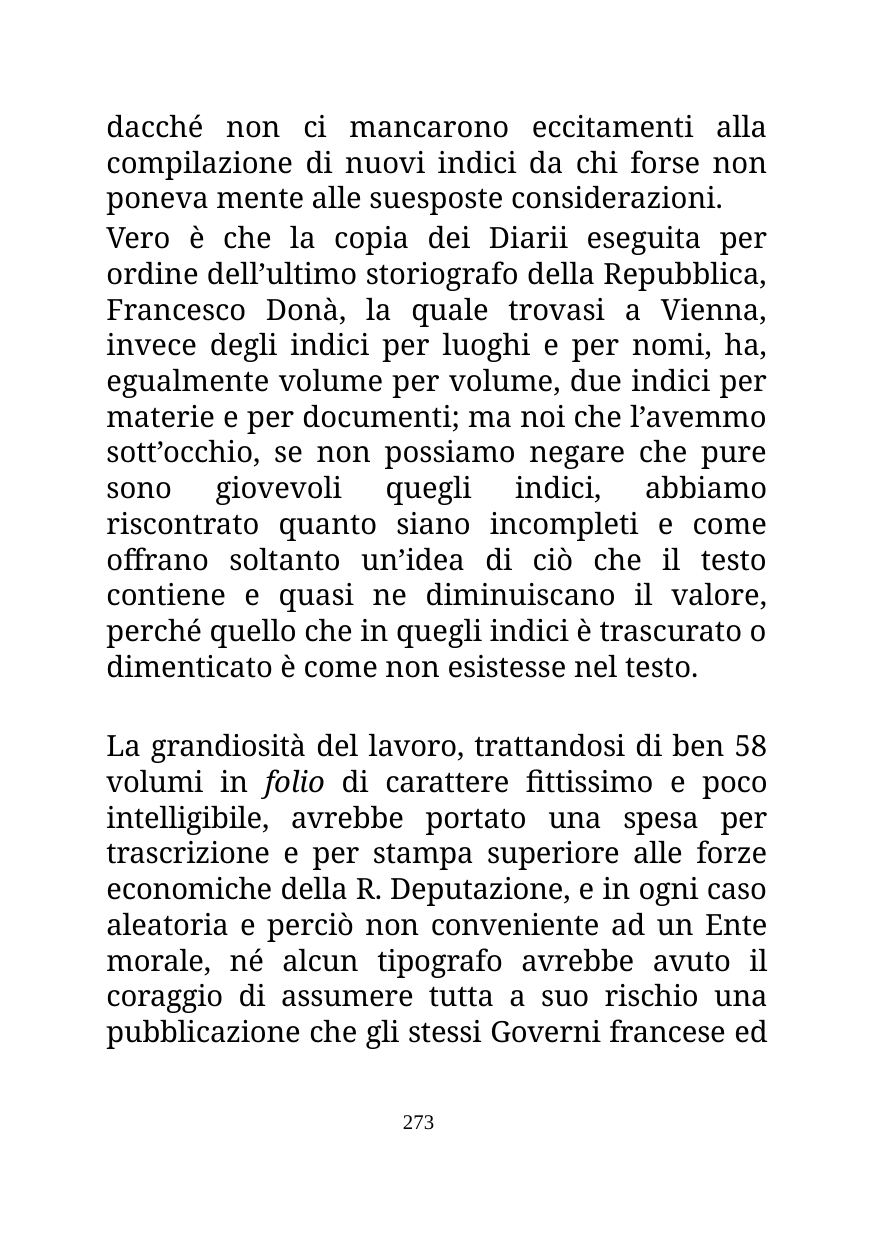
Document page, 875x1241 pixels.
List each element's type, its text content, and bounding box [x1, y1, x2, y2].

text Vero è che la copia dei Diarii eseguita per ordine dell’ultimo storiografo della Repubblica, Francesco Donà, la quale trovasi a Vienna, invece degli indici per luoghi e per nomi, ha, egualmente volume per volume, due indici per materie e per documenti; ma noi che l’avemmo sott’occhio, se non possiamo negare che pure sono giovevoli quegli indici, abbiamo riscontrato quanto siano incompleti e come offrano soltanto un’idea di ciò che il testo contiene e quasi ne diminuiscano il valore, perché quello che in quegli indici è trascurato o dimenticato è come non esistesse nel testo. [106, 217, 768, 686]
text dacché non ci mancarono eccitamenti alla compilazione di nuovi indici da chi forse non poneva mente alle suesposte considerazioni. [106, 106, 768, 217]
text La grandiosità del lavoro, trattandosi di ben 58 volumi in folio di carattere fittissimo e poco intelligibile, avrebbe portato una spesa per trascrizione e per stampa superiore alle forze economiche della R. Deputazione, e in ogni caso aleatoria e perciò non conveniente ad un Ente morale, né alcun tipografo avrebbe avuto il coraggio di assumere tutta a suo rischio una pubblicazione che gli stessi Governi francese ed [106, 726, 768, 1051]
